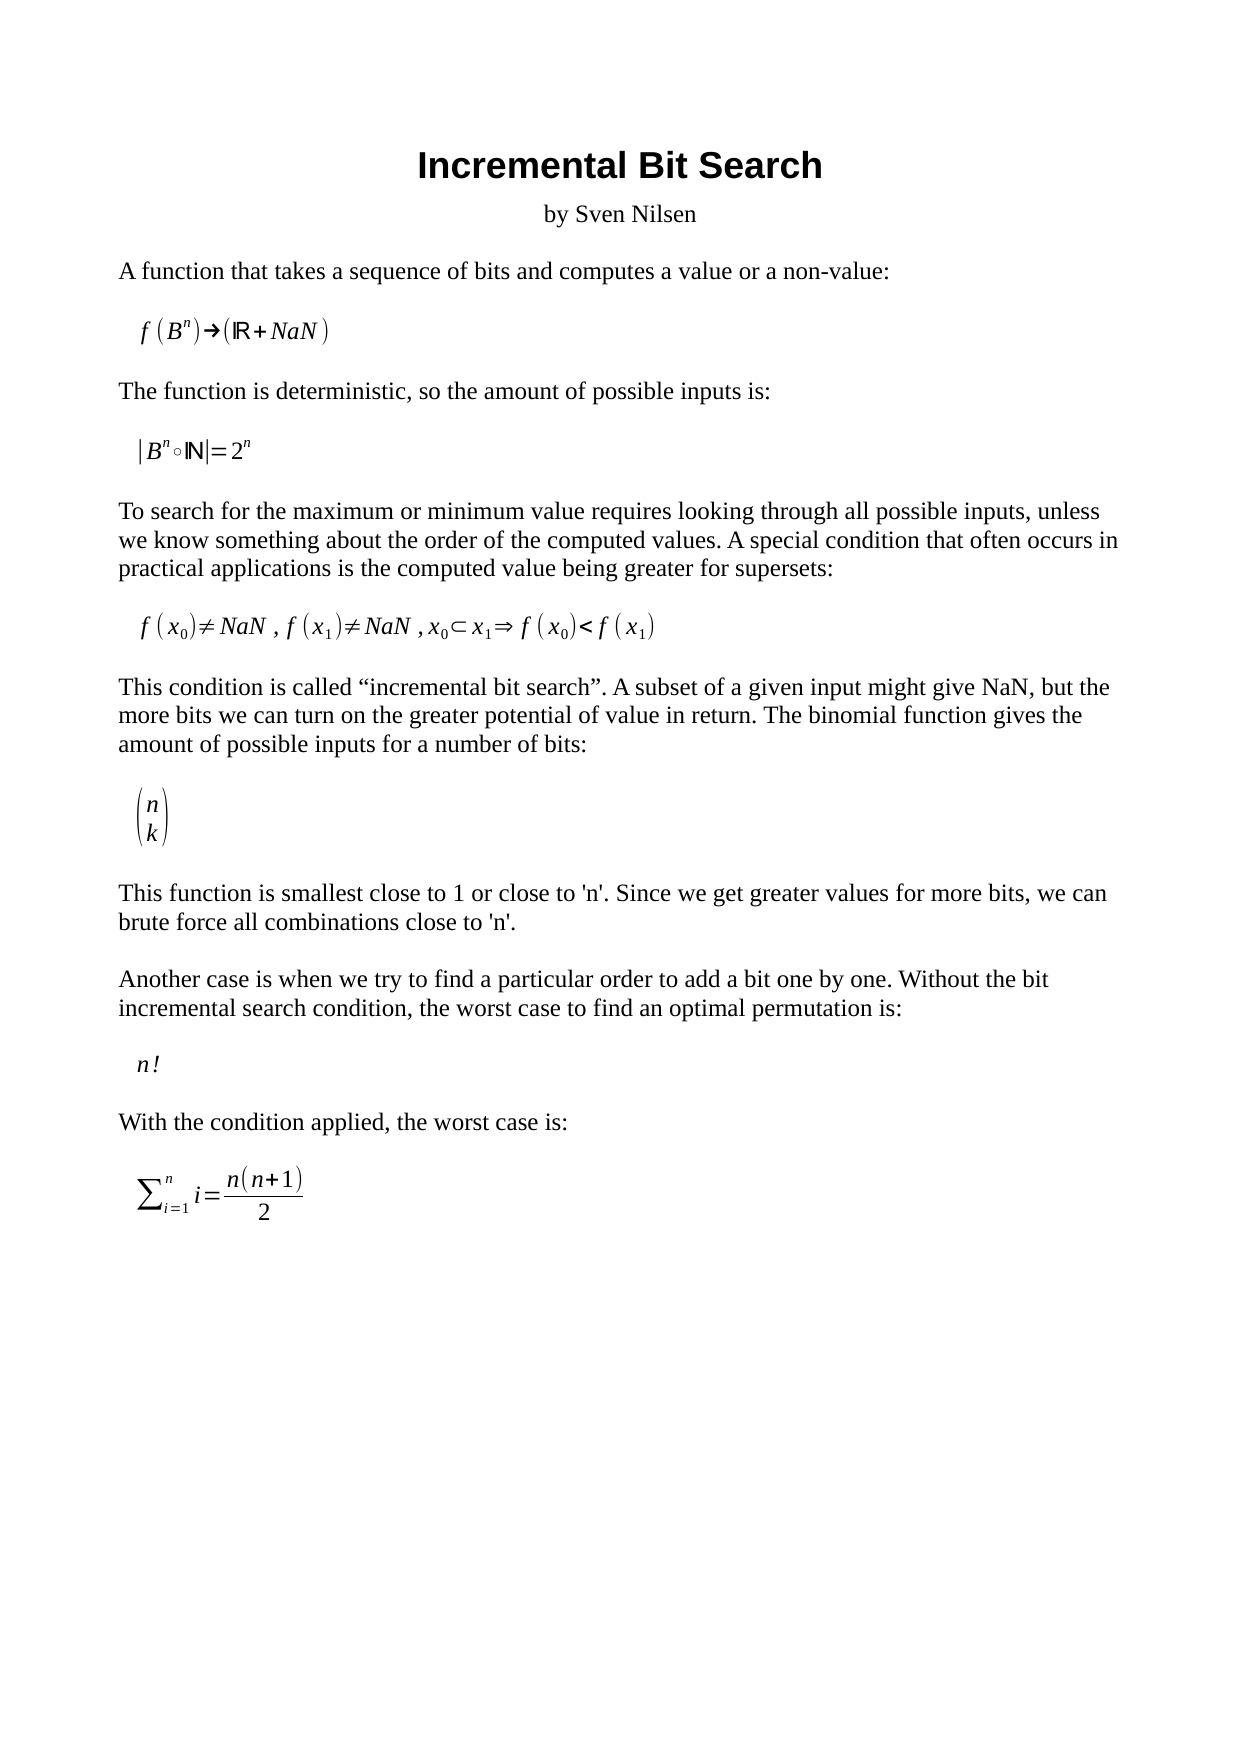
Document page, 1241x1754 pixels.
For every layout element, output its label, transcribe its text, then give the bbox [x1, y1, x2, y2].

text A function that takes a sequence of bits and computes a value or a non-value: [118, 256, 1122, 285]
text Another case is when we try to find a particular order to add a bit one by one. Without the bit incremental search condition, the worst case to find an optimal permutation is: [118, 964, 1122, 1022]
text This function is smallest close to 1 or close to 'n'. Since we get greater values for more bits, we can brute force all combinations close to 'n'. [118, 787, 1122, 935]
text by Sven Nilsen [118, 199, 1122, 227]
text With the condition applied, the worst case is: [118, 1050, 1122, 1135]
text This condition is called “incremental bit search”. A subset of a given input might give NaN, but the more bits we can turn on the greater potential of value in return. The binomial function gives the amount of possible inputs for a number of bits: [118, 582, 1122, 758]
text To search for the maximum or minimum value requires looking through all possible inputs, unless we know something about the order of the computed values. A special condition that often occurs in practical applications is the computed value being greater for supersets: [118, 434, 1122, 582]
text The function is deterministic, so the amount of possible inputs is: [118, 314, 1122, 405]
title Incremental Bit Search [118, 143, 1122, 186]
